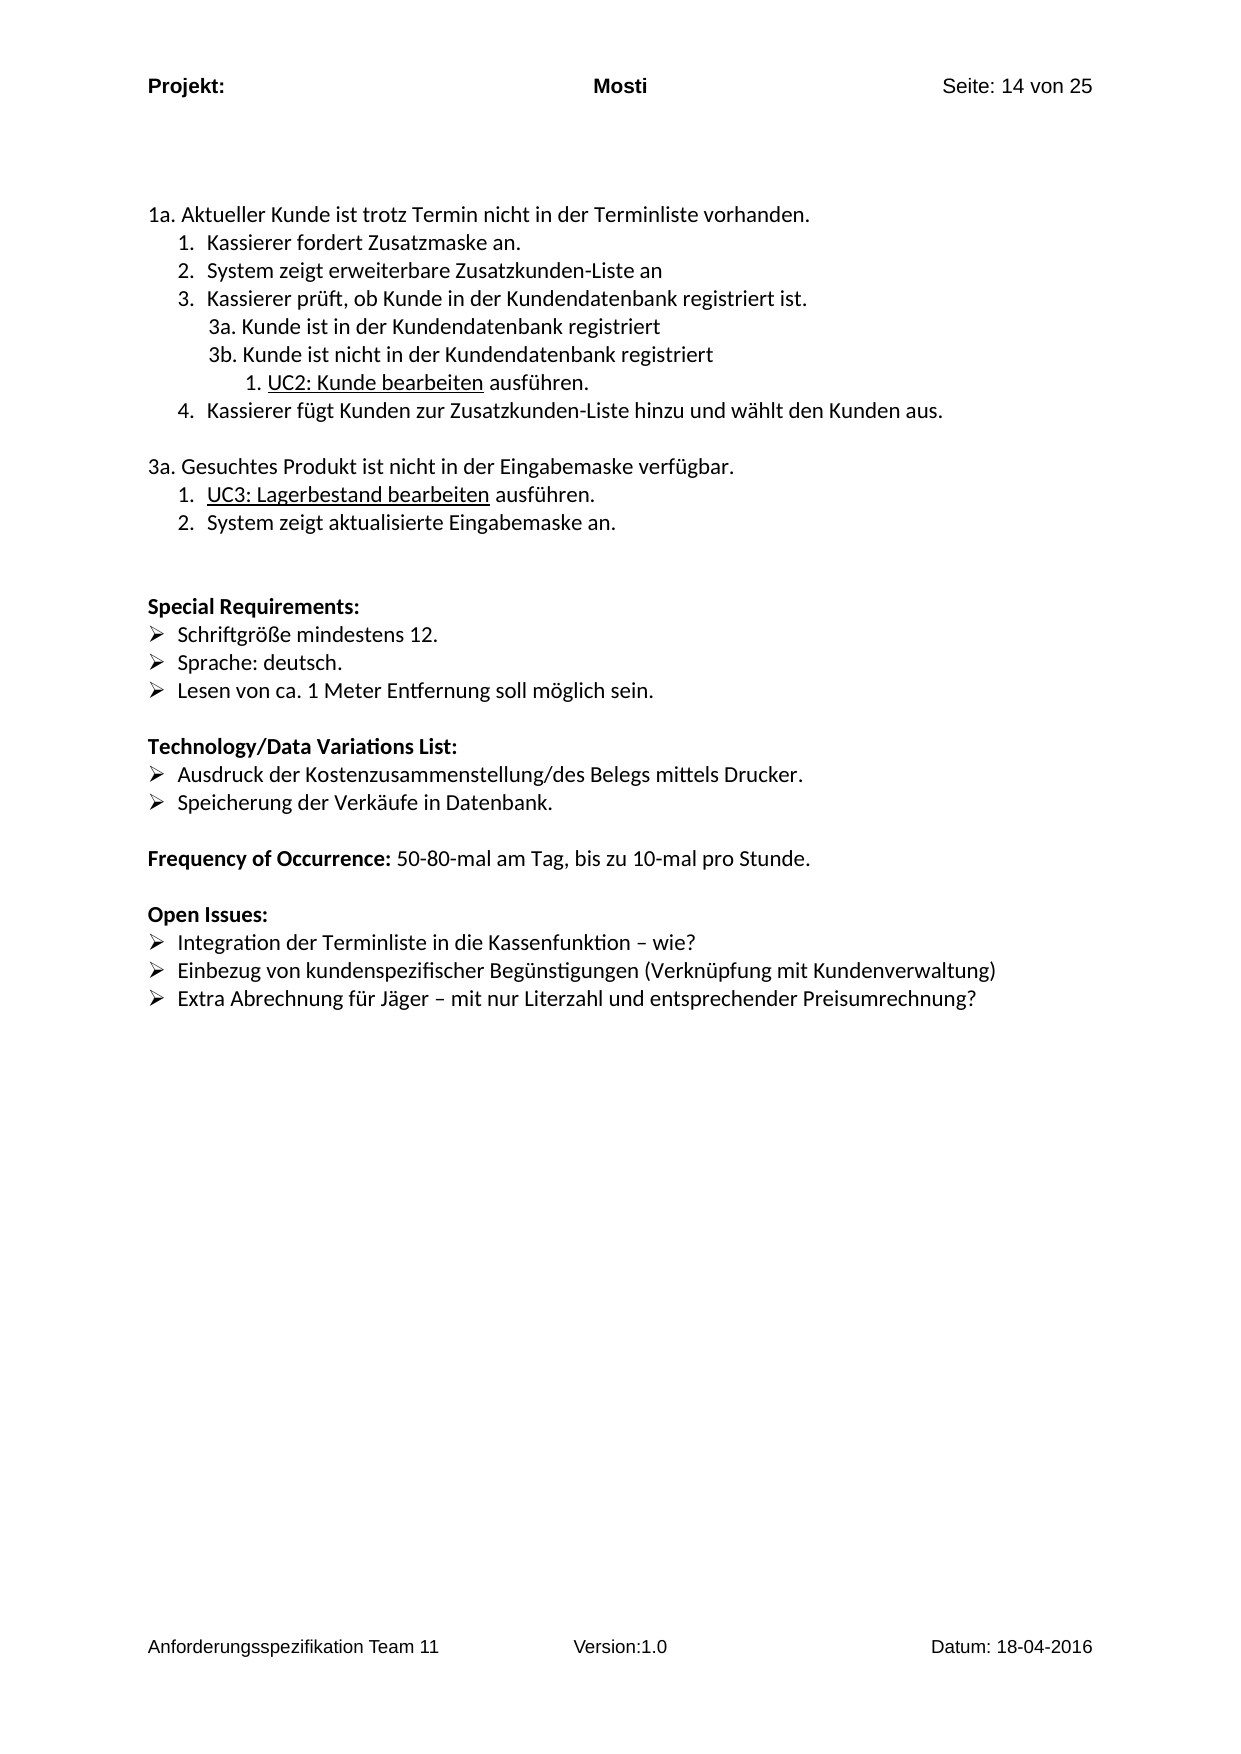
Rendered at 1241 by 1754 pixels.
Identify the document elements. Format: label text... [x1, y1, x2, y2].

list Kassierer fügt Kunden zur Zusatzkunden-Liste hinzu und wählt den Kunden aus. [177, 396, 1092, 424]
list Speicherung der Verkäufe in Datenbank. [148, 788, 1092, 816]
list UC3: Lagerbestand bearbeiten ausführen. [177, 480, 1092, 508]
list Kassierer fordert Zusatzmaske an. [177, 228, 1092, 256]
list Ausdruck der Kostenzusammenstellung/des Belegs mittels Drucker. [148, 760, 1092, 788]
text 3b. Kunde ist nicht in der Kundendatenbank registriert [177, 340, 1092, 368]
text 1a. Aktueller Kunde ist trotz Termin nicht in der Terminliste vorhanden. [148, 200, 1092, 228]
list System zeigt erweiterbare Zusatzkunden-Liste an [177, 256, 1092, 284]
list Sprache: deutsch. [148, 648, 1092, 676]
list System zeigt aktualisierte Eingabemaske an. [177, 508, 1092, 536]
text 3a. Gesuchtes Produkt ist nicht in der Eingabemaske verfügbar. [148, 452, 1092, 480]
text Frequency of Occurrence: 50-80-mal am Tag, bis zu 10-mal pro Stunde. [148, 844, 1092, 872]
list Kassierer prüft, ob Kunde in der Kundendatenbank registriert ist. [177, 284, 1092, 312]
list Lesen von ca. 1 Meter Entfernung soll möglich sein. [148, 676, 1092, 704]
text Technology/Data Variations List: [148, 732, 1092, 760]
list Integration der Terminliste in die Kassenfunktion – wie? [148, 928, 1092, 956]
list Schriftgröße mindestens 12. [148, 620, 1092, 648]
list Einbezug von kundenspezifischer Begünstigungen (Verknüpfung mit Kundenverwaltung) [148, 956, 1092, 984]
list Extra Abrechnung für Jäger – mit nur Literzahl und entsprechender Preisumrechnung? [148, 984, 1092, 1012]
text 1. UC2: Kunde bearbeiten ausführen. [177, 368, 1092, 396]
text Open Issues: [148, 900, 1092, 928]
text 3a. Kunde ist in der Kundendatenbank registriert [177, 312, 1092, 340]
text Special Requirements: [148, 592, 1092, 620]
